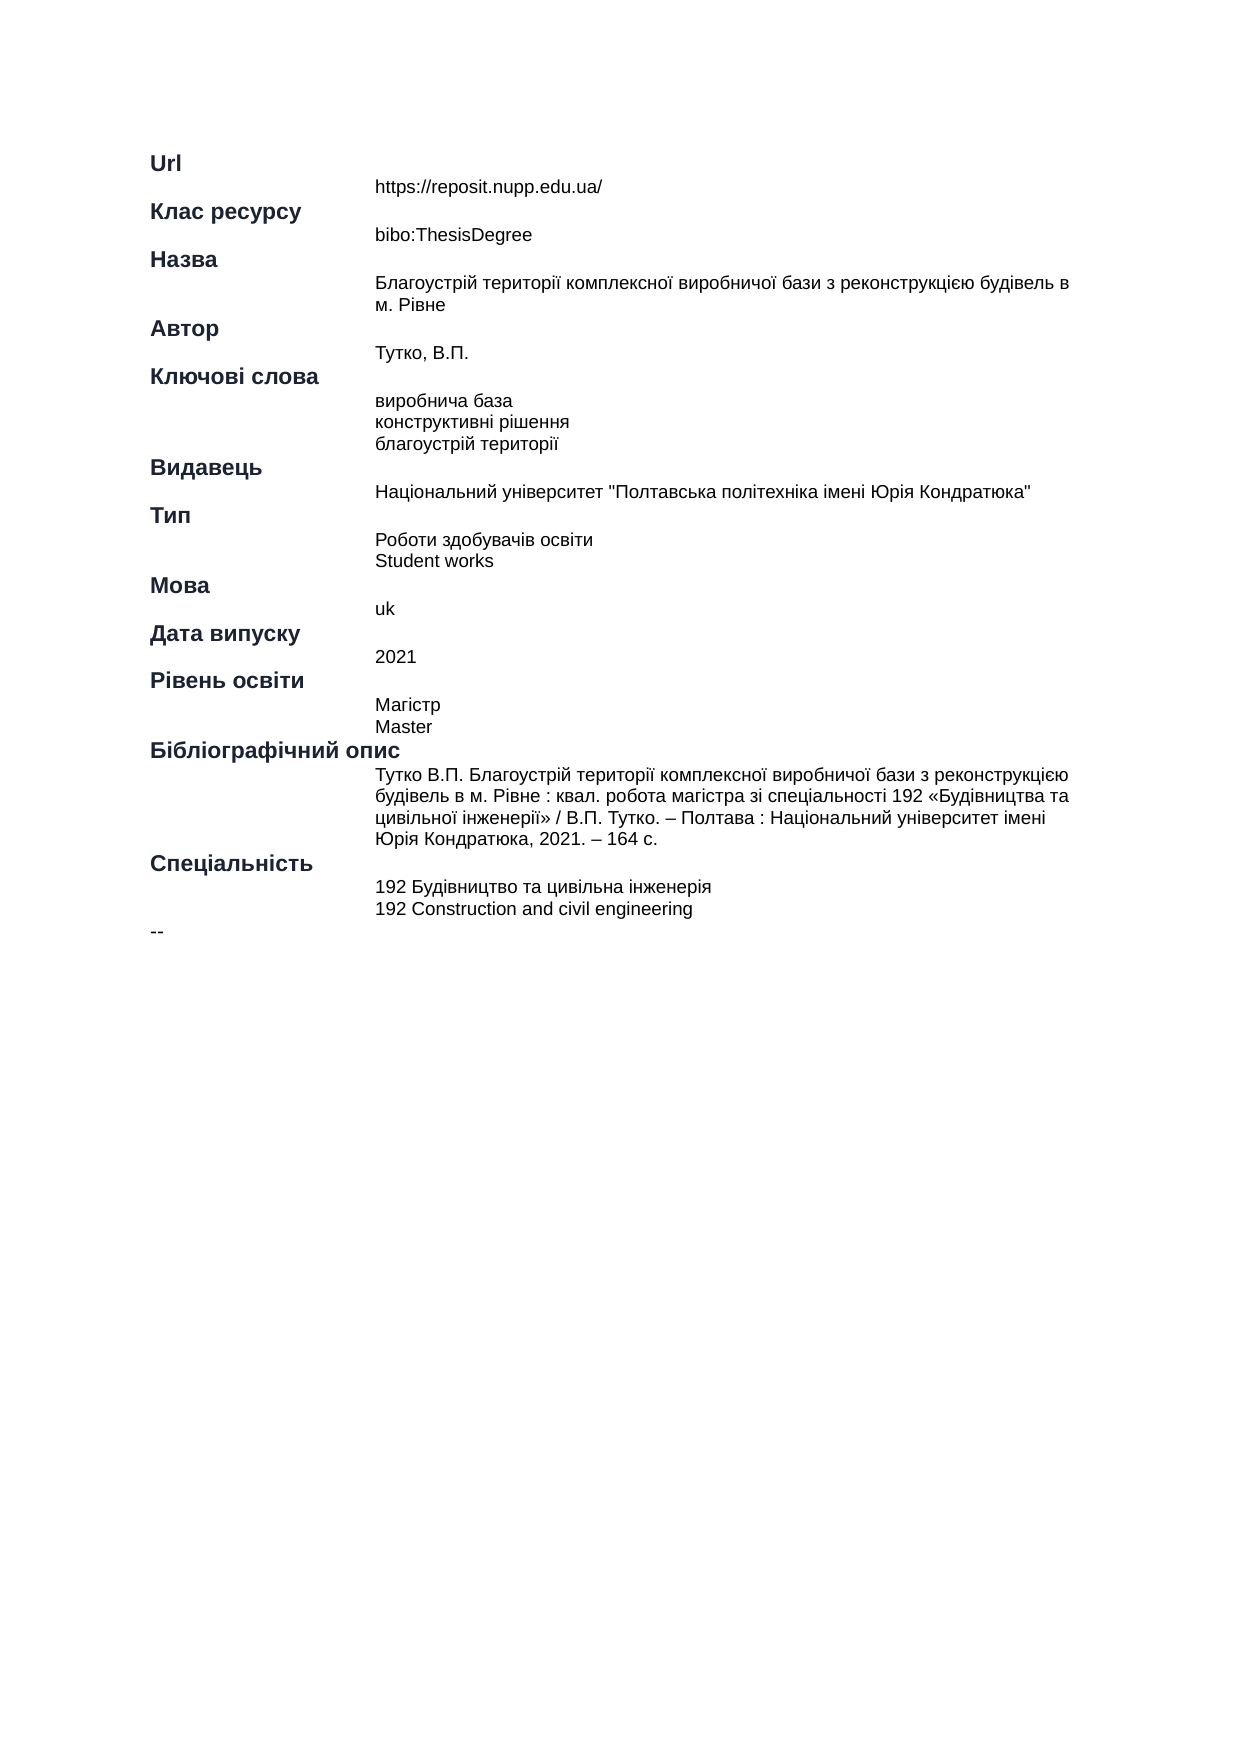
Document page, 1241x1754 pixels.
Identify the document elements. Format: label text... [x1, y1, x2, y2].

text 2021 [375, 646, 1090, 667]
text Тутко В.П. Благоустрій території комплексної виробничої бази з реконструкцією будівель в м. Рівне : квал. робота магістра зі спеціальності 192 «Будівництва та цивільної інженерії» / В.П. Тутко. – Полтава : Національний університет імені Юрія Кондратюка, 2021. – 164 с. [375, 763, 1090, 849]
text благоустрій території [375, 433, 1090, 454]
text Видавець [150, 454, 1090, 481]
text https://reposit.nupp.edu.ua/ [375, 176, 1090, 198]
text Тип [150, 502, 1090, 528]
text Роботи здобувачів освіти [375, 528, 1090, 550]
text Master [375, 715, 1090, 737]
text Спеціальність [150, 849, 1090, 876]
text Рівень освіти [150, 667, 1090, 694]
text uk [375, 598, 1090, 619]
text Тутко, В.П. [375, 342, 1090, 363]
text bibo:ThesisDegree [375, 224, 1090, 246]
text Магістр [375, 694, 1090, 715]
text 192 Construction and civil engineering [375, 897, 1090, 919]
text Дата випуску [150, 619, 1090, 646]
text Клас ресурсу [150, 198, 1090, 224]
text Благоустрій території комплексної виробничої бази з реконструкцією будівель в м. Рівне [375, 272, 1090, 315]
text Student works [375, 550, 1090, 572]
text виробнича база [375, 389, 1090, 411]
text Назва [150, 246, 1090, 272]
text -- [150, 919, 1090, 943]
text Url [150, 150, 1090, 176]
text Бібліографічний опис [150, 737, 1090, 763]
text Автор [150, 315, 1090, 342]
text Ключові слова [150, 363, 1090, 389]
text конструктивні рішення [375, 411, 1090, 433]
text Мова [150, 572, 1090, 598]
text 192 Будівництво та цивільна інженерія [375, 876, 1090, 897]
text Національний університет "Полтавська політехніка імені Юрія Кондратюка" [375, 481, 1090, 502]
